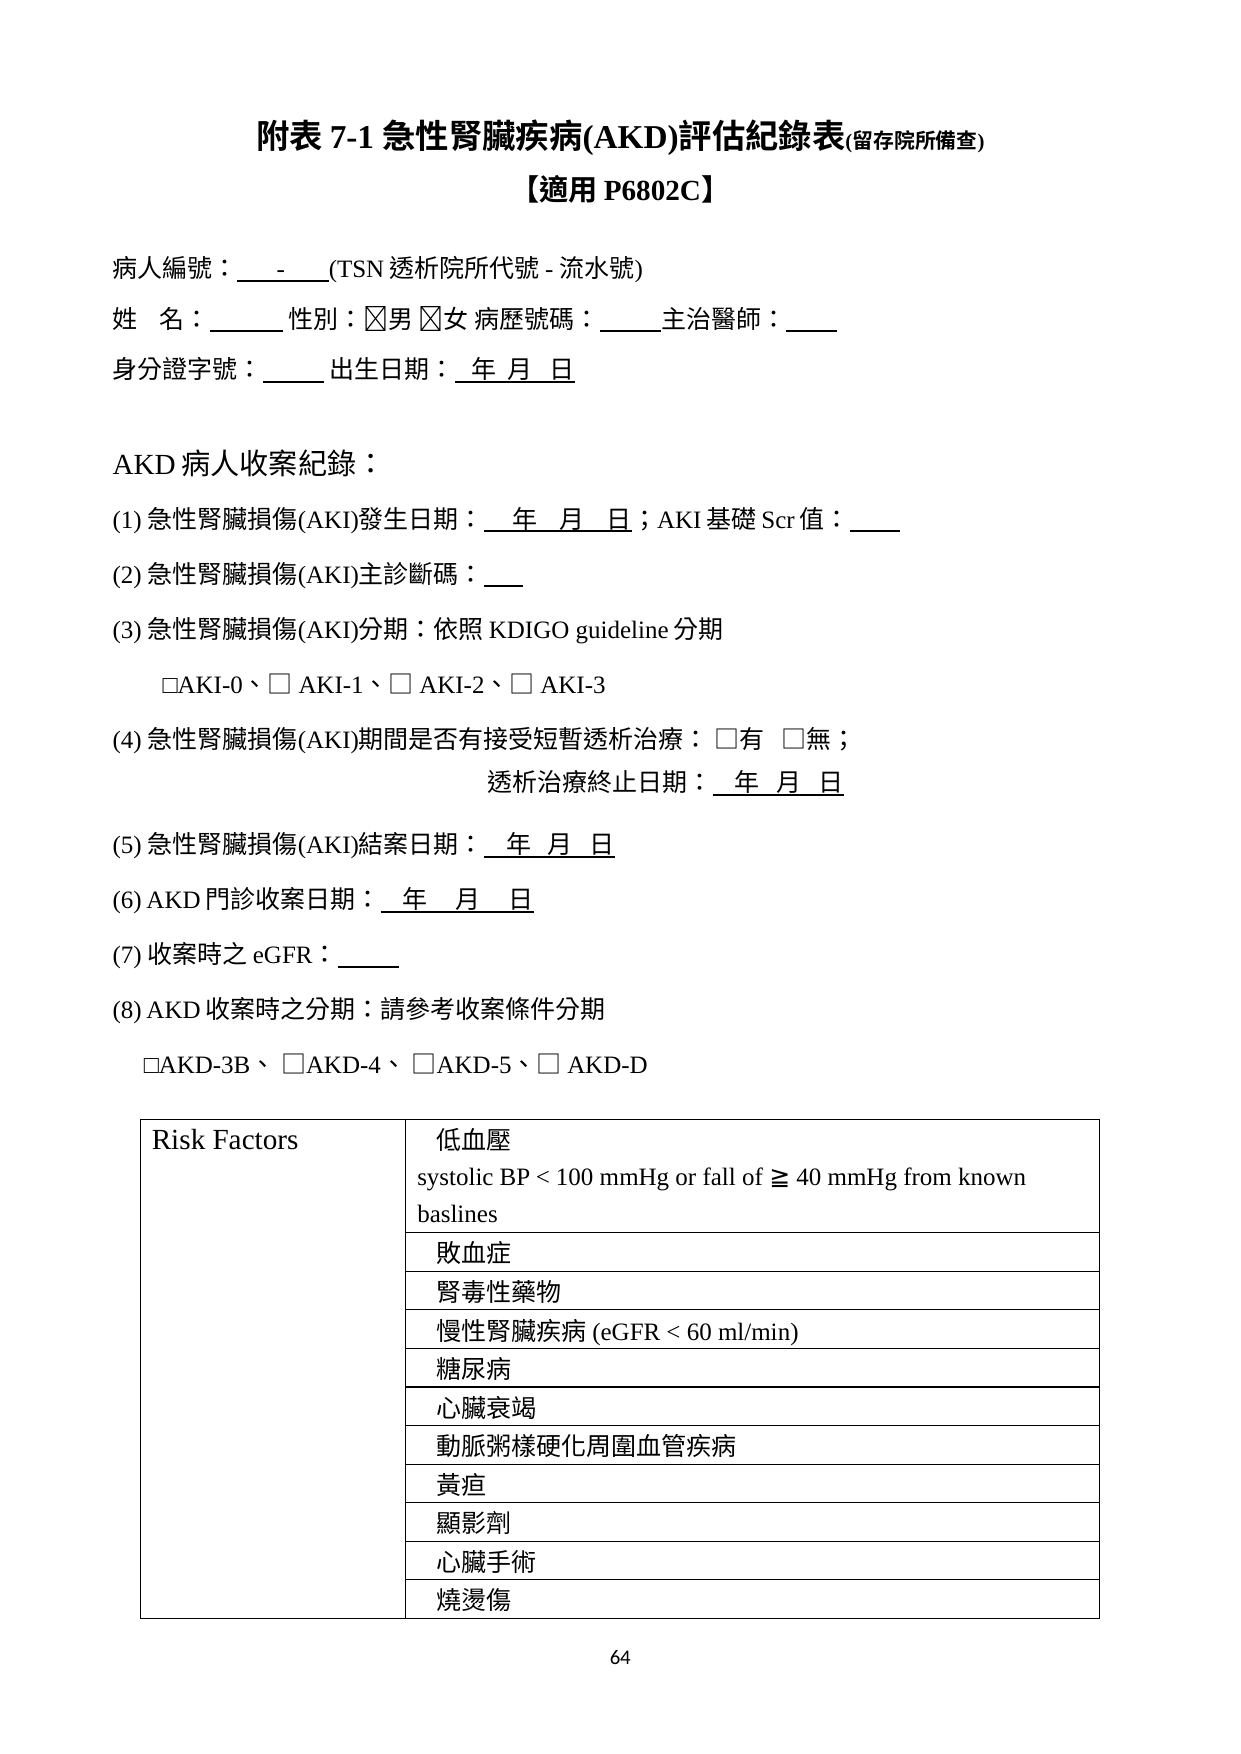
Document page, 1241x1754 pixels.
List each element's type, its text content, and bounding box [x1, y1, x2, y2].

text 病人編號： - (TSN透析院所代號 - 流水號) [112, 248, 1128, 286]
table_cell 黃疸 [406, 1465, 1099, 1502]
text (1) 急性腎臟損傷(AKI)發生日期： 年 月 日；AKI基礎Scr值： [112, 499, 1128, 536]
text (5) 急性腎臟損傷(AKI)結案日期： 年 月 日 [112, 825, 1128, 861]
text 姓 名： 性別：男 女 病歷號碼： 主治醫師： [112, 299, 1128, 336]
table_cell 動脈粥樣硬化周圍血管疾病 [406, 1426, 1099, 1463]
text (6) AKD門診收案日期： 年 月 日 [112, 880, 1128, 916]
text □AKD-3B、 □AKD-4、 □AKD-5、□ AKD-D [137, 1045, 1128, 1081]
text 身分證字號： 出生日期： 年 月 日 [112, 349, 1128, 387]
text (3) 急性腎臟損傷(AKI)分期：依照KDIGO guideline分期 [112, 609, 1169, 646]
text □AKI-0、□ AKI-1、□ AKI-2、□ AKI-3 [162, 664, 1169, 701]
table_header Risk Factors [141, 1120, 405, 1618]
table_cell 腎毒性藥物 [406, 1272, 1099, 1309]
subtitle 【適用P6802C】 [112, 158, 1128, 211]
text (7) 收案時之eGFR： [112, 935, 1128, 971]
table_cell 糖尿病 [406, 1349, 1099, 1386]
table_cell 心臟手術 [406, 1542, 1099, 1579]
text AKD病人收案紀錄： [112, 424, 1128, 499]
text (8) AKD收案時之分期：請參考收案條件分期 [112, 990, 1128, 1026]
table_cell 燒燙傷 [406, 1580, 1099, 1618]
subtitle 附表7-1 急性腎臟疾病(AKD)評估紀錄表(留存院所備查) [112, 106, 1128, 158]
table_cell 心臟衰竭 [406, 1388, 1099, 1425]
table_cell 顯影劑 [406, 1503, 1099, 1541]
table_cell 慢性腎臟疾病 (eGFR < 60 ml/min) [406, 1310, 1099, 1348]
text (4) 急性腎臟損傷(AKI)期間是否有接受短暫透析治療： □有 □無； 透析治療終止日期： 年 月 日 [112, 719, 1128, 799]
text (2) 急性腎臟損傷(AKI)主診斷碼： [112, 554, 1140, 591]
table_cell 敗血症 [406, 1233, 1099, 1271]
table_header 低血壓 systolic BP < 100 mmHg or fall of ≧ 40 mmHg from known baslines [406, 1120, 1099, 1232]
